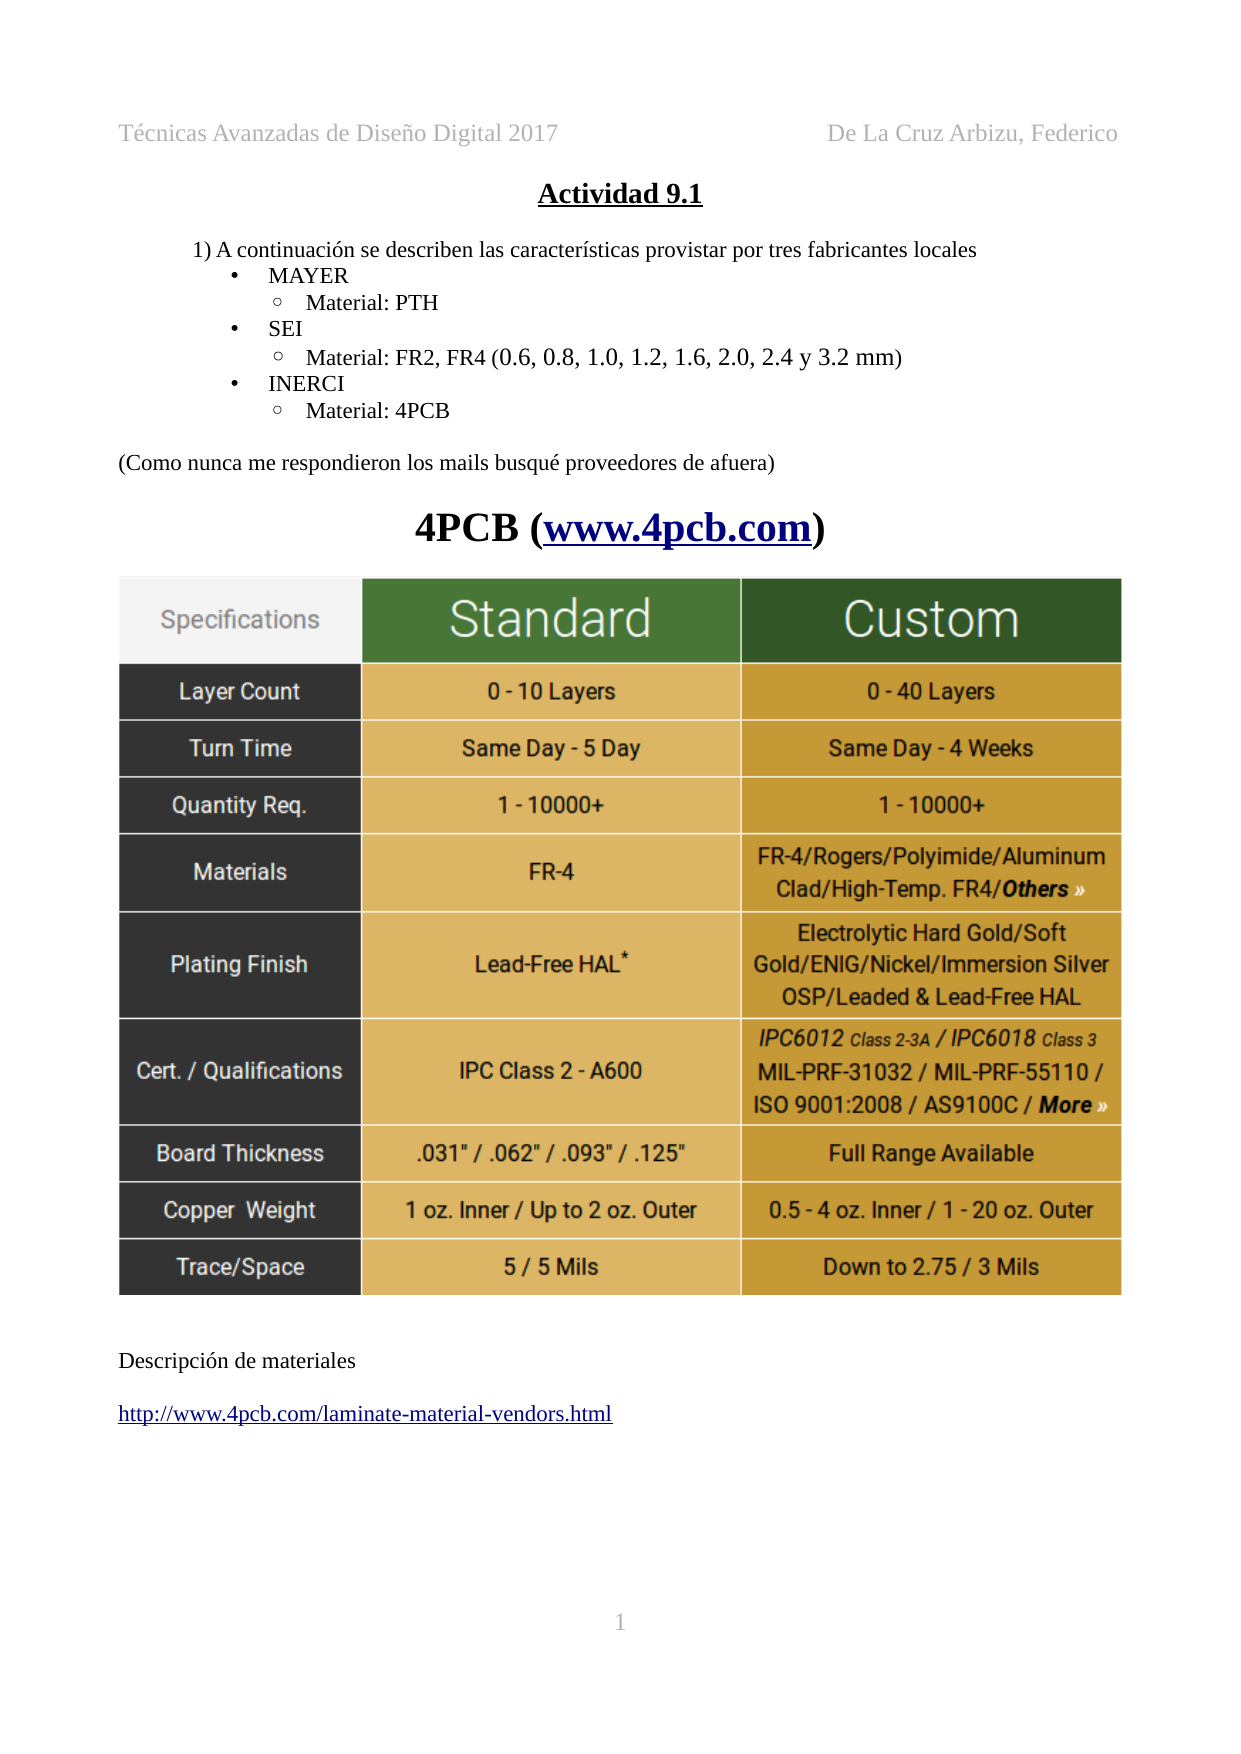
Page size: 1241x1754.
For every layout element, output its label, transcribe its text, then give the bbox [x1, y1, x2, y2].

list SEI [231, 315, 1122, 342]
text http://www.4pcb.com/laminate-material-vendors.html [118, 1400, 1122, 1427]
list INERCI [231, 370, 1122, 397]
text 1) A continuación se describen las características provistar por tres fabricantes locales [118, 236, 1122, 263]
list Material: FR2, FR4 (0.6, 0.8, 1.0, 1.2, 1.6, 2.0, 2.4 y 3.2 mm) [268, 342, 1122, 370]
list MAYER [231, 263, 1122, 289]
picture [118, 576, 1123, 1295]
text (Como nunca me respondieron los mails busqué proveedores de afuera) [118, 449, 1122, 476]
text Descripción de materiales [118, 1348, 1122, 1374]
list Material: 4PCB [268, 397, 1122, 423]
text 4PCB (www.4pcb.com) [118, 502, 1122, 550]
list Material: PTH [268, 289, 1122, 315]
text Actividad 9.1 [118, 176, 1122, 210]
